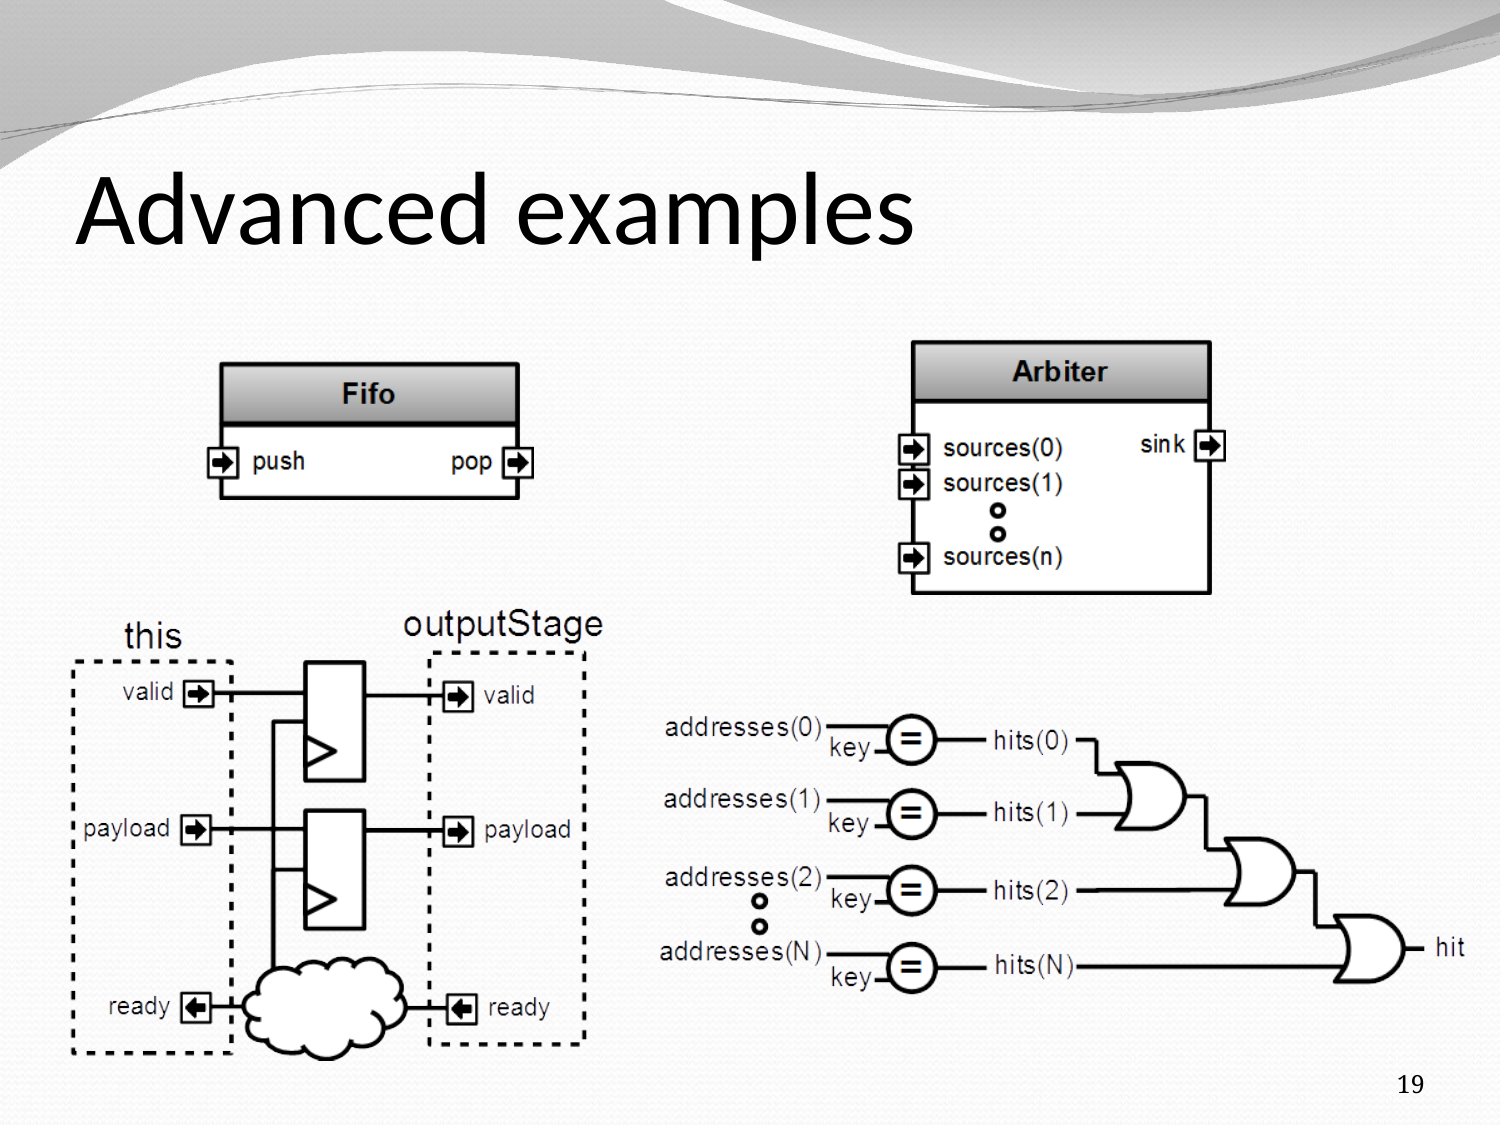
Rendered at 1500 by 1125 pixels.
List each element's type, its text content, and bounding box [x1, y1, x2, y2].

title Advanced examples [75, 78, 1426, 266]
text_box [1299, 1042, 1426, 1103]
picture [0, 0, 1500, 1125]
